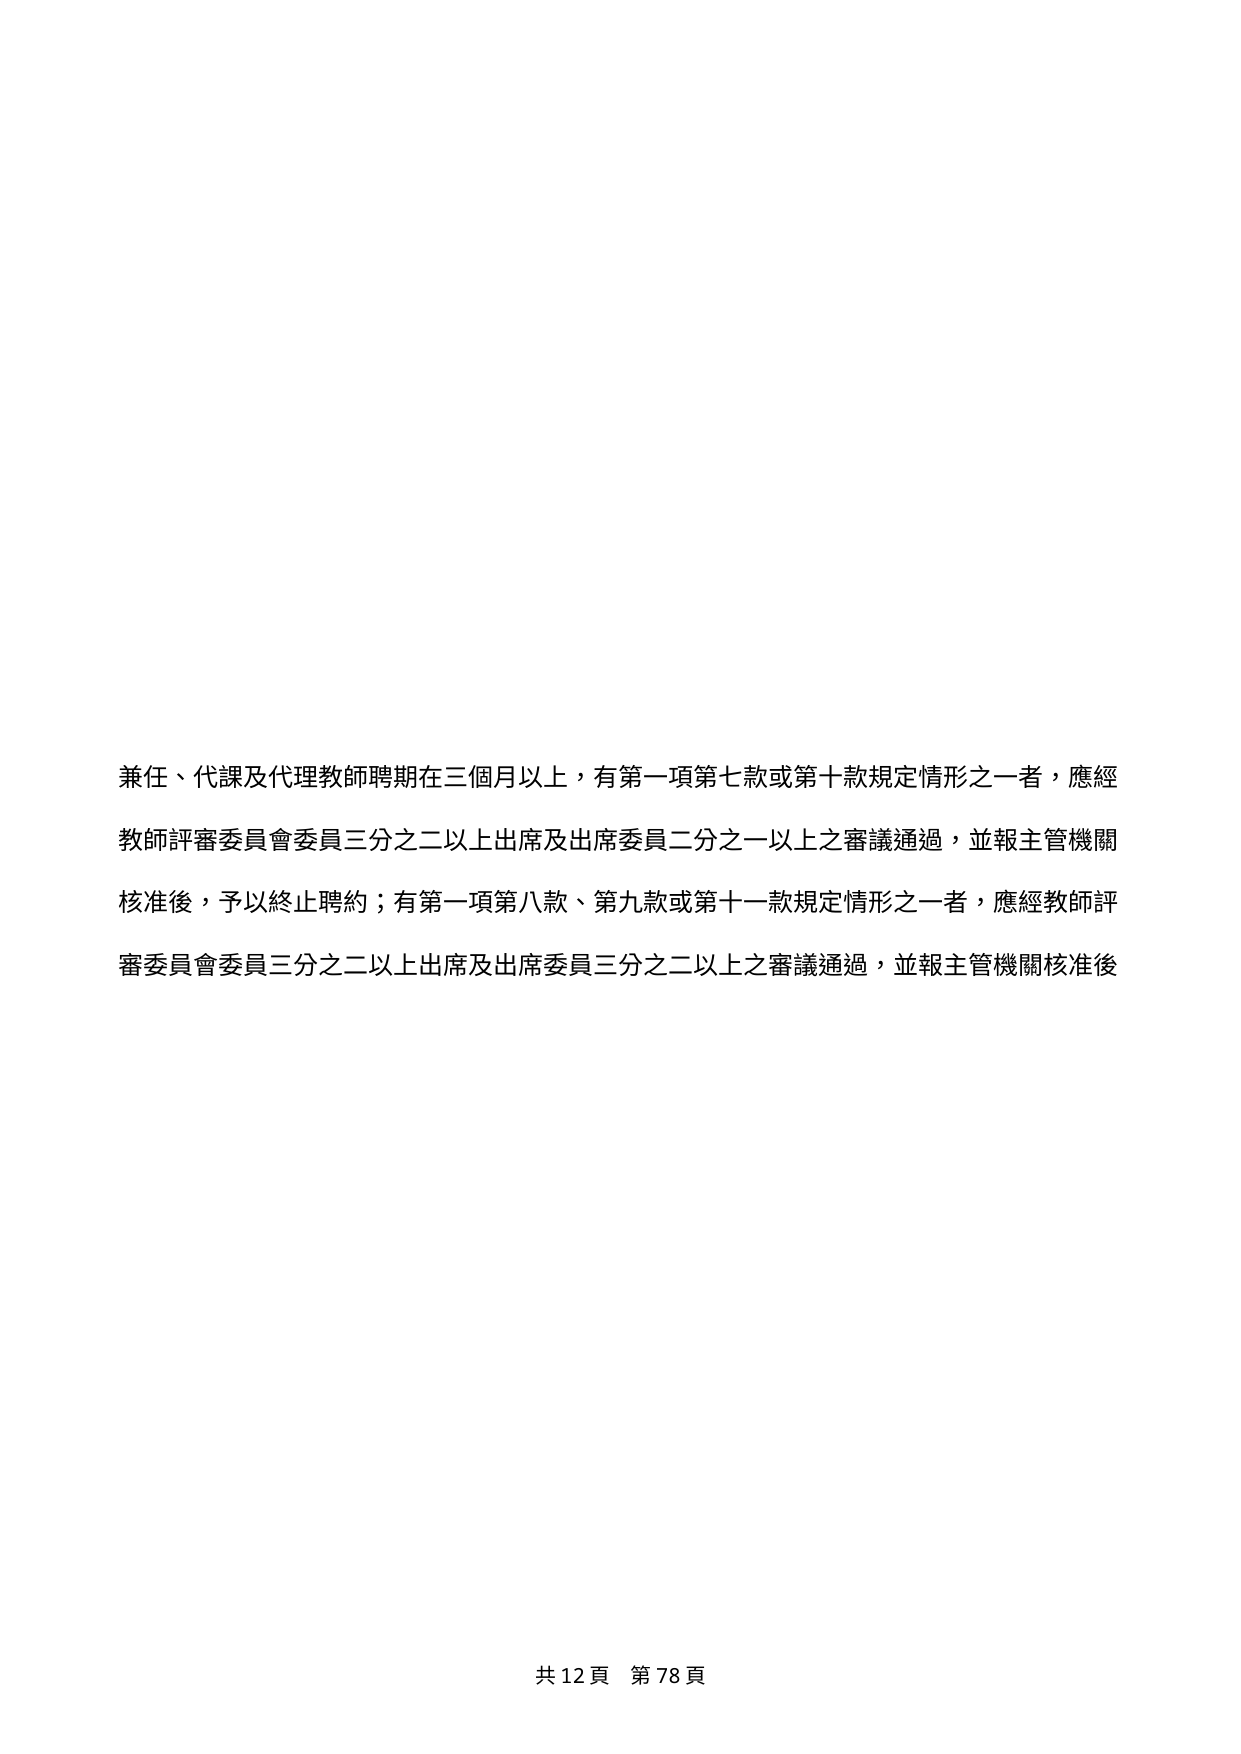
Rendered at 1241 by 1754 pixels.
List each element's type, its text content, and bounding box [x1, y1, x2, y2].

text 兼任、代課及代理教師聘期在三個月以上，有第一項第七款或第十款規定情形之一者，應經教師評審委員會委員三分之二以上出席及出席委員二分之一以上之審議通過，並報主管機關核准後，予以終止聘約；有第一項第八款、第九款或第十一款規定情形之一者，應經教師評審委員會委員三分之二以上出席及出席委員三分之二以上之審議通過，並報主管機關核准後 [118, 734, 1122, 984]
